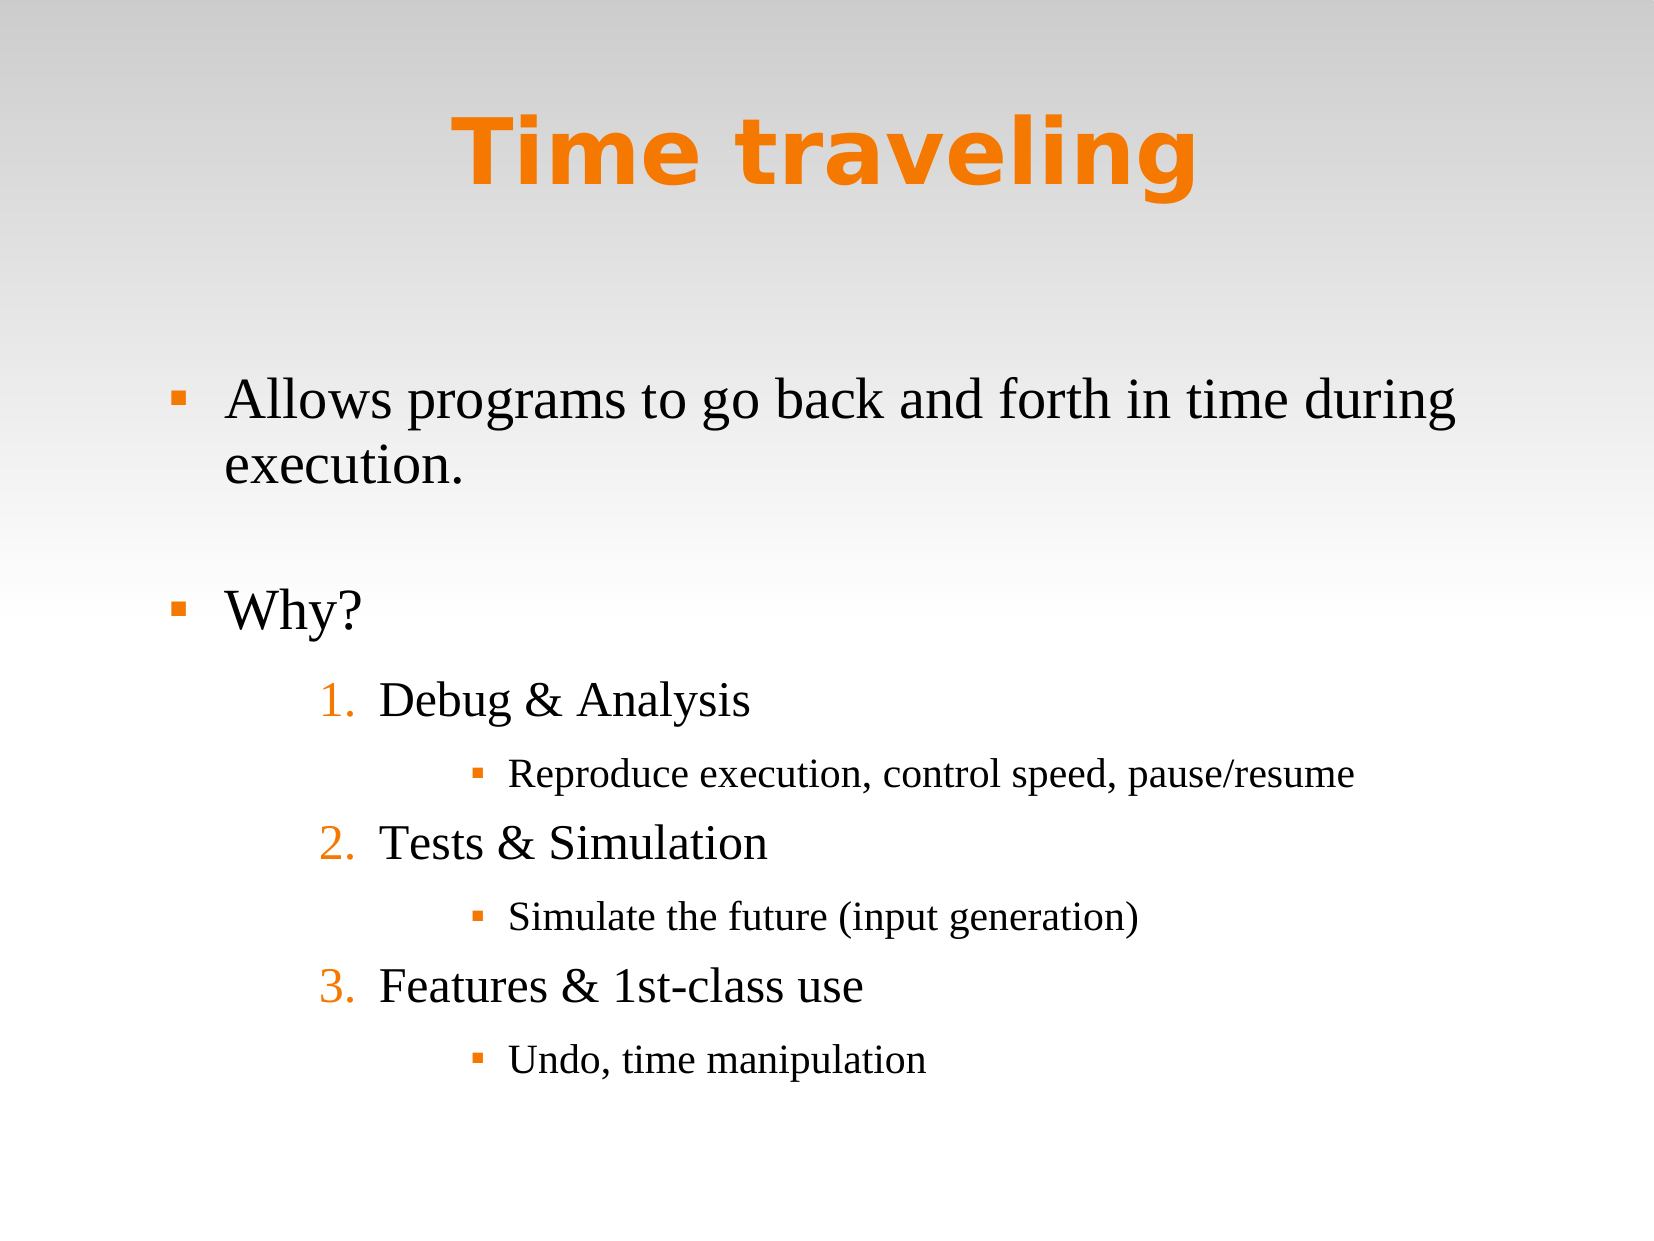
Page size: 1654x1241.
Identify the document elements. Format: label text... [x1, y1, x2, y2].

title Time traveling [82, 49, 1571, 257]
list Allows programs to go back and forth in time during execution. Why? Debug & Analysis Reproduce execution, control speed, pause/resume Tests & Simulation Simulate the future (input generation) Features & 1st-class use Undo, time manipulation [82, 272, 1576, 1138]
